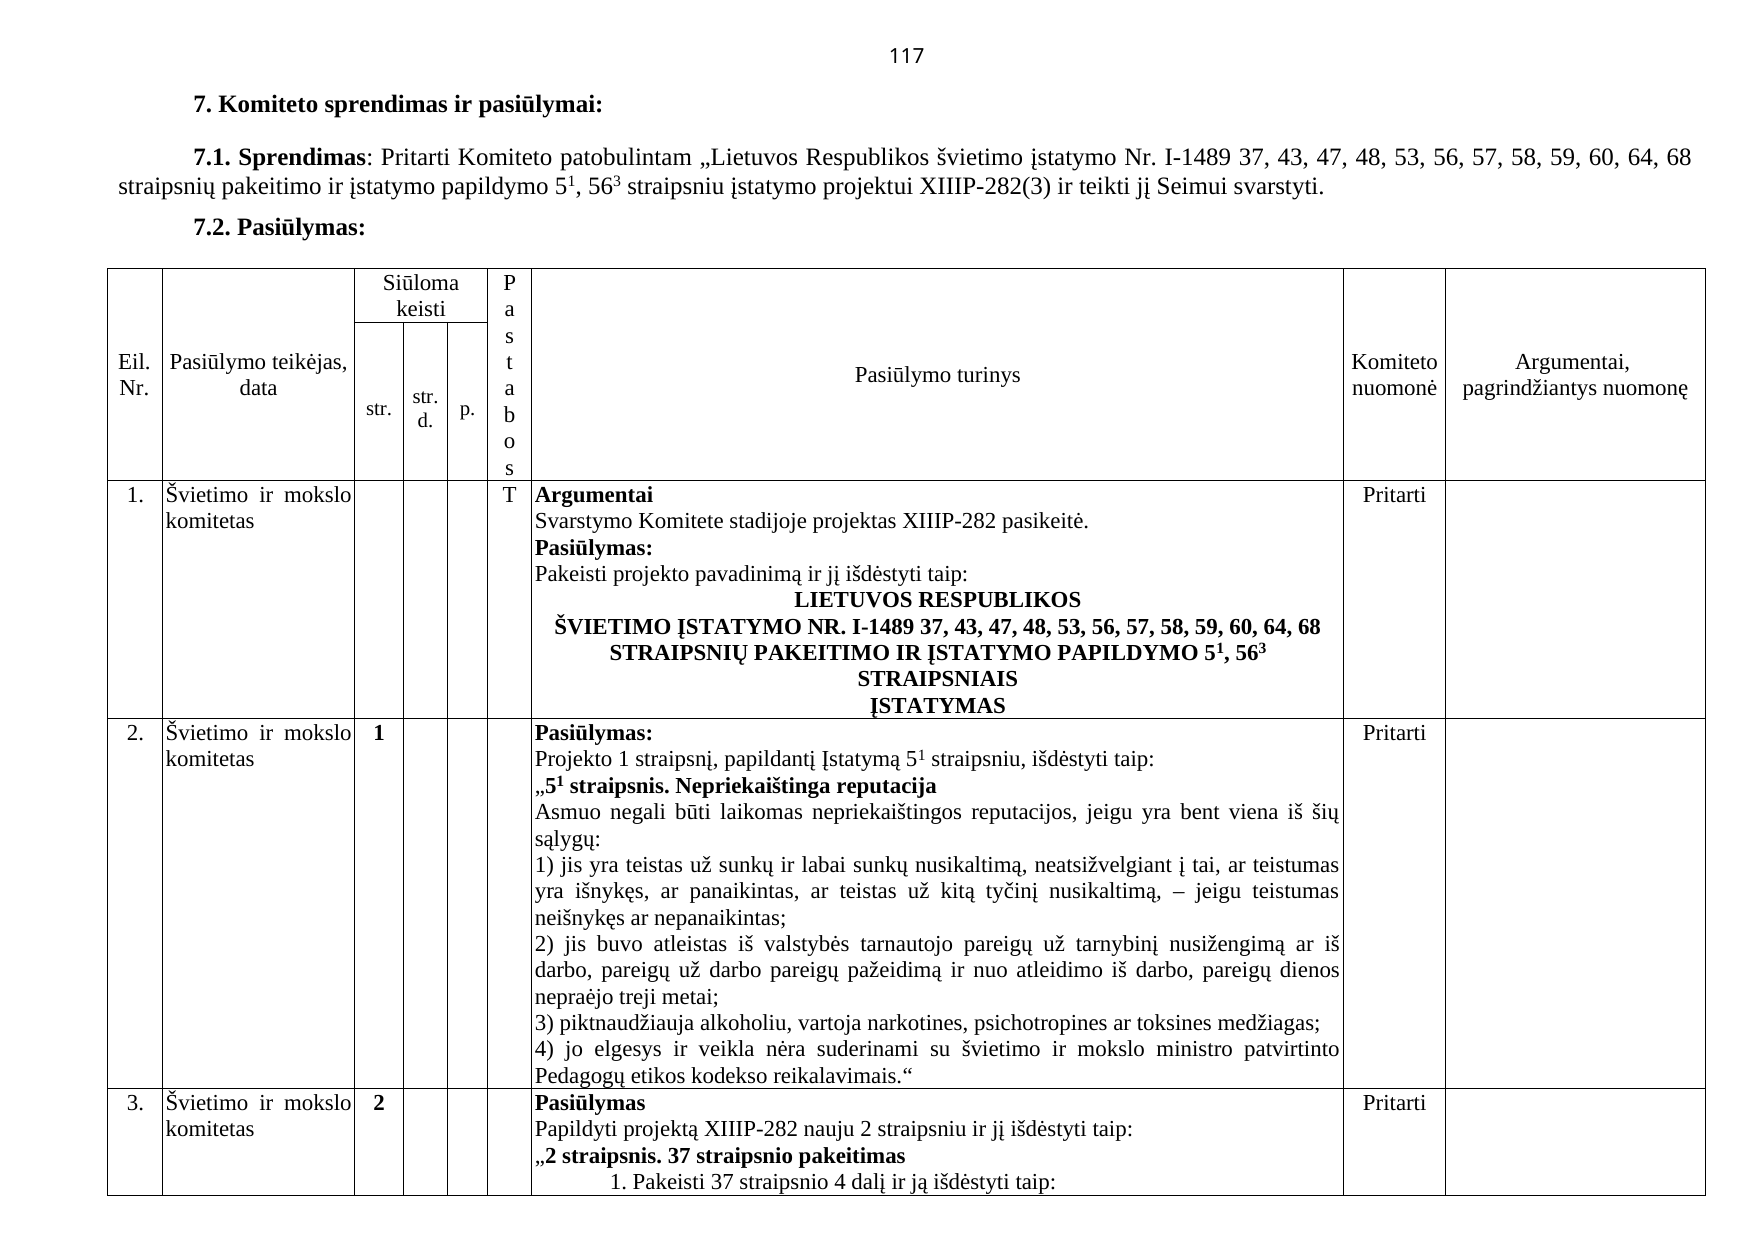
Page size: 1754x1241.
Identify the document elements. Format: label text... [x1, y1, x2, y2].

table_cell 1 [355, 719, 403, 1088]
table_cell [355, 481, 403, 718]
table_cell str. d. [404, 323, 447, 480]
table_cell 2 [355, 1089, 403, 1194]
table_cell [1446, 719, 1705, 1088]
table_cell [1446, 481, 1705, 718]
table_cell 2. [108, 719, 162, 1088]
table_cell 1. [108, 481, 162, 718]
table_header Komiteto nuomonė [1344, 269, 1445, 480]
table_header Eil. Nr. [108, 269, 162, 480]
table_cell Švietimo ir mokslo komitetas [163, 481, 354, 718]
table_cell Švietimo ir mokslo komitetas [163, 1089, 354, 1194]
table_cell [404, 1089, 447, 1194]
table_header Pastabos [488, 269, 531, 480]
table_cell Pasiūlymas Papildyti projektą XIIIP-282 nauju 2 straipsniu ir jį išdėstyti taip: „2 straipsnis. 37 straipsnio pakeitimas 1. Pakeisti 37 straipsnio 4 dalį ir ją išdėstyti taip: [532, 1089, 1343, 1194]
table_cell [448, 481, 487, 718]
table_cell Švietimo ir mokslo komitetas [163, 719, 354, 1088]
table_header Pasiūlymo turinys [532, 269, 1343, 480]
table_header Siūloma keisti [355, 269, 487, 322]
table_cell [448, 1089, 487, 1194]
table_cell [488, 719, 531, 1088]
table_cell [1446, 1089, 1705, 1194]
table_header Pasiūlymo teikėjas, data [163, 269, 354, 480]
table_cell Pasiūlymas: Projekto 1 straipsnį, papildantį Įstatymą 51 straipsniu, išdėstyti taip: „51 straipsnis. Nepriekaištinga reputacija Asmuo negali būti laikomas nepriekaištingos reputacijos, jeigu yra bent viena iš šių sąlygų: 1) jis yra teistas už sunkų ir labai sunkų nusikaltimą, neatsižvelgiant į tai, ar teistumas yra išnykęs, ar panaikintas, ar teistas už kitą tyčinį nusikaltimą, – jeigu teistumas neišnykęs ar nepanaikintas; 2) jis buvo atleistas iš valstybės tarnautojo pareigų už tarnybinį nusižengimą ar iš darbo, pareigų už darbo pareigų pažeidimą ir nuo atleidimo iš darbo, pareigų dienos nepraėjo treji metai; 3) piktnaudžiauja alkoholiu, vartoja narkotines, psichotropines ar toksines medžiagas; 4) jo elgesys ir veikla nėra suderinami su švietimo ir mokslo ministro patvirtinto Pedagogų etikos kodekso reikalavimais.“ [532, 719, 1343, 1088]
table_cell 3. [108, 1089, 162, 1194]
table_cell str. [355, 323, 403, 480]
table_cell [404, 481, 447, 718]
table_cell Argumentai Svarstymo Komitete stadijoje projektas XIIIP-282 pasikeitė. Pasiūlymas: Pakeisti projekto pavadinimą ir jį išdėstyti taip: LIETUVOS RESPUBLIKOS ŠVIETIMO ĮSTATYMO NR. I-1489 37, 43, 47, 48, 53, 56, 57, 58, 59, 60, 64, 68 STRAIPSNIŲ PAKEITIMO IR ĮSTATYMO PAPILDYMO 51, 563 STRAIPSNIAIS ĮSTATYMAS [532, 481, 1343, 718]
table_cell [488, 1089, 531, 1194]
table_cell p. [448, 323, 487, 480]
table_cell Pritarti [1344, 719, 1445, 1088]
text 7.1. Sprendimas: Pritarti Komiteto patobulintam „Lietuvos Respublikos švietimo įstatymo Nr. I-1489 37, 43, 47, 48, 53, 56, 57, 58, 59, 60, 64, 68 straipsnių pakeitimo ir įstatymo papildymo 51, 563 straipsniu įstatymo projektui XIIIP-282(3) ir teikti jį Seimui svarstyti. [118, 142, 1695, 200]
text 7.2. Pasiūlymas: [118, 212, 1695, 241]
text 7. Komiteto sprendimas ir pasiūlymai: [118, 89, 1695, 117]
table_cell T [488, 481, 531, 718]
table_cell [404, 719, 447, 1088]
table_cell Pritarti [1344, 1089, 1445, 1194]
table_header Argumentai, pagrindžiantys nuomonę [1446, 269, 1705, 480]
table_cell [448, 719, 487, 1088]
table_cell Pritarti [1344, 481, 1445, 718]
